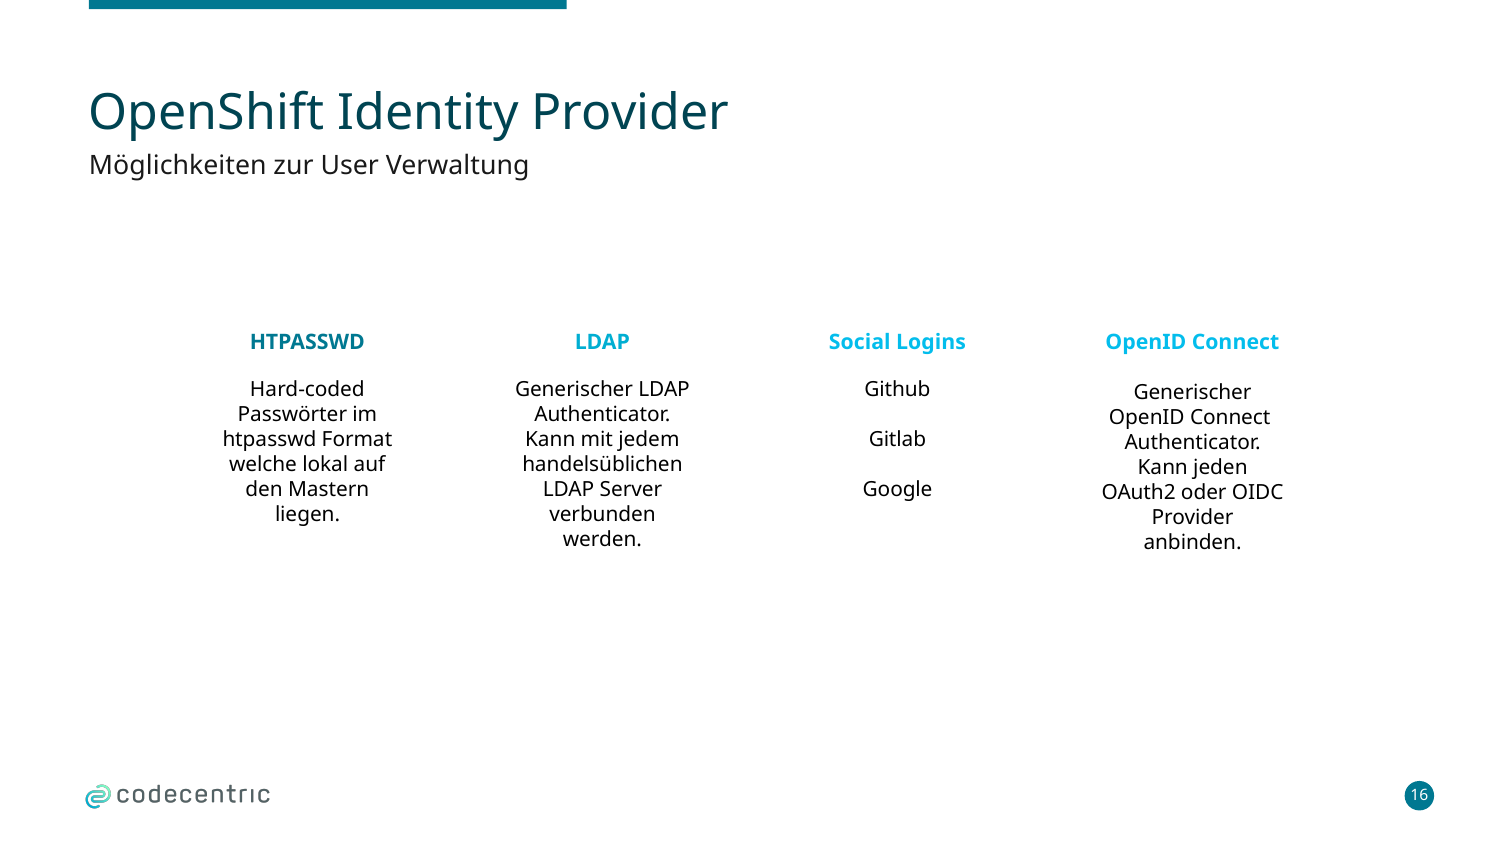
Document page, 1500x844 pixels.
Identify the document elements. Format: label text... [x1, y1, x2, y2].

text_box HTPASSWD Hard-coded Passwörter im htpasswd Format welche lokal auf den Mastern liegen. [204, 322, 411, 521]
picture [65, 763, 289, 828]
text_box Möglichkeiten zur User Verwaltung [89, 151, 572, 176]
title OpenShift Identity Provider [88, 86, 1397, 152]
slide_number [1396, 783, 1443, 808]
text_box LDAP Generischer LDAP Authenticator. Kann mit jedem handelsüblichen LDAP Server verbunden werden. [499, 322, 706, 521]
text_box Social Logins Github Gitlab Google [794, 322, 1001, 521]
text_box OpenID Connect Generischer OpenID Connect Authenticator. Kann jeden OAuth2 oder OIDC Provider anbinden. [1089, 322, 1296, 521]
